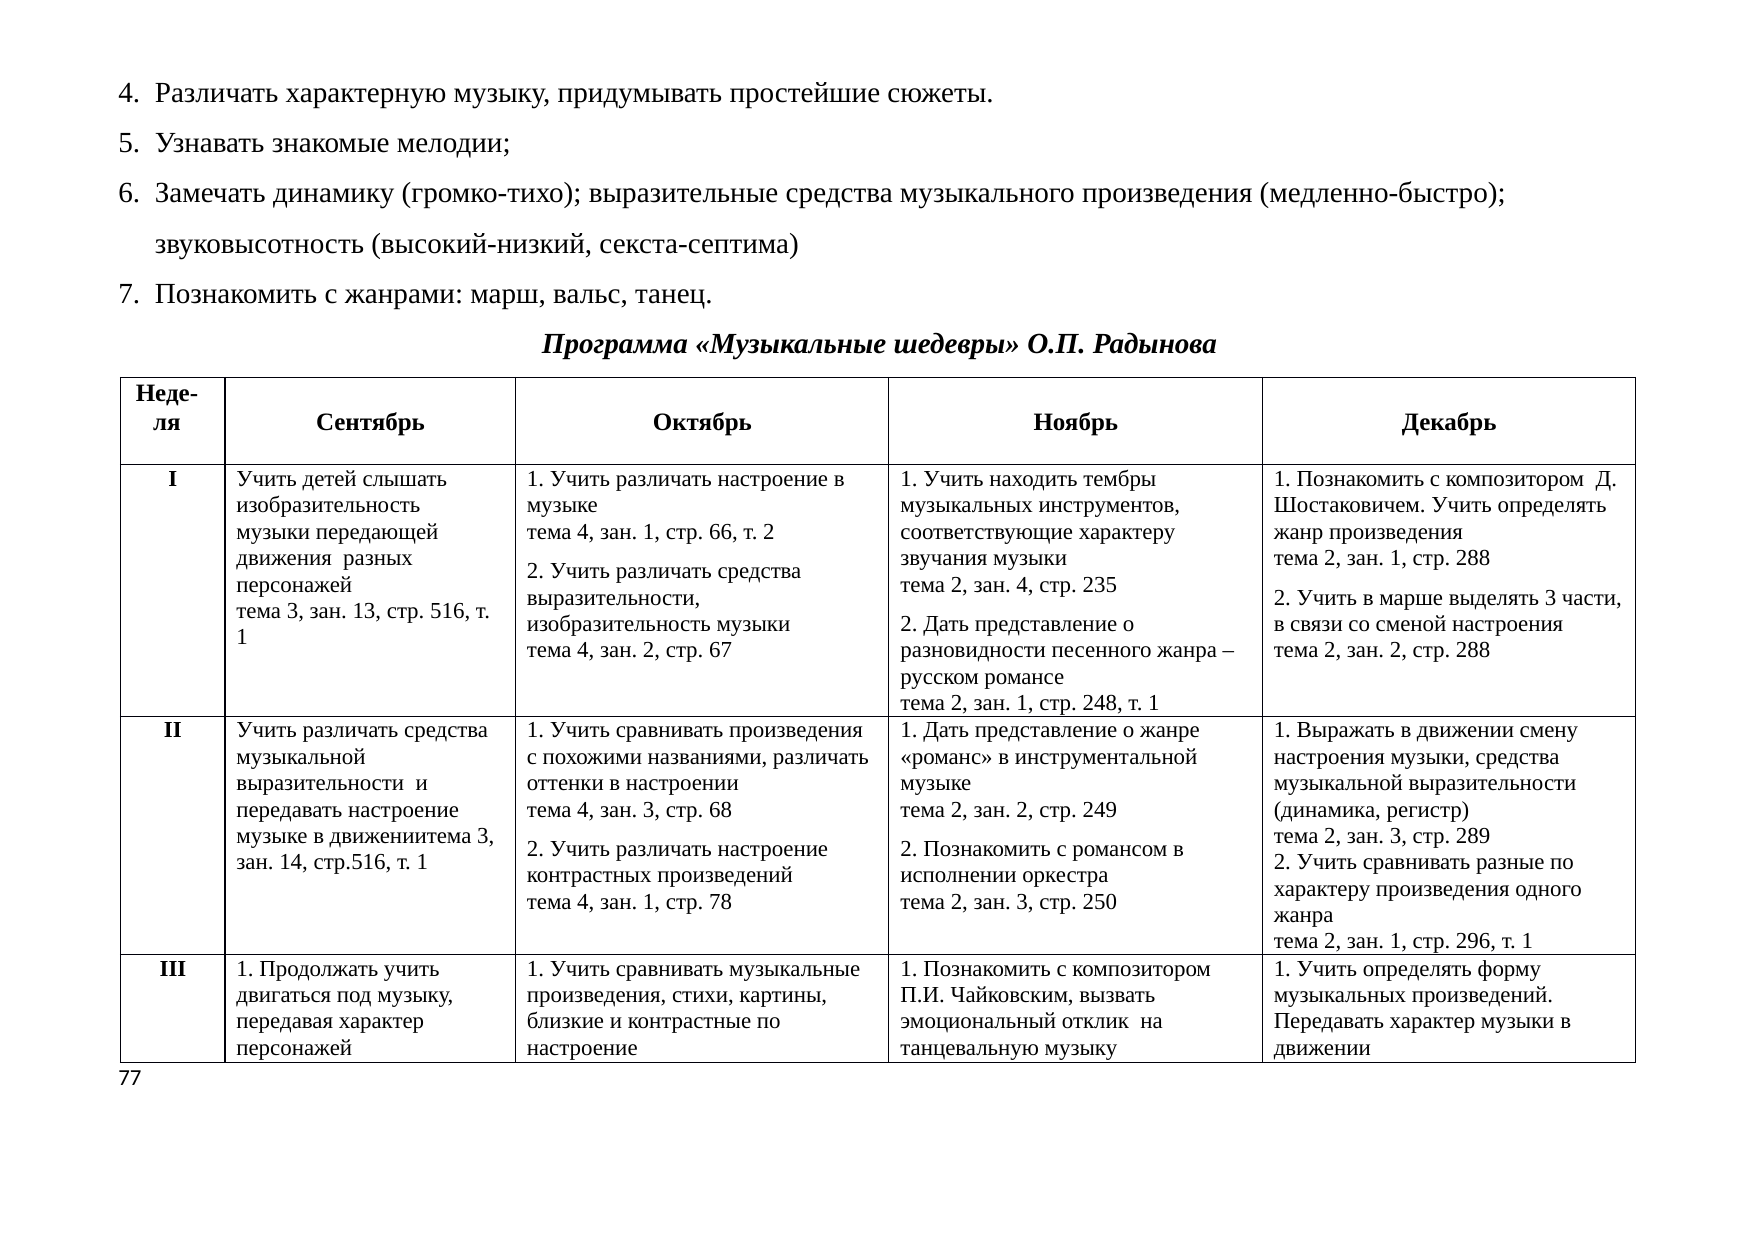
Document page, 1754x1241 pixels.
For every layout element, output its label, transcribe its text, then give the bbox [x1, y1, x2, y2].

text 6. Замечать динамику (громко-тихо); выразительные средства музыкального произведения (медленно-быстро); [118, 176, 1636, 209]
table_cell 1. Учить различать настроение в музыке тема 4, зан. 1, стр. 66, т. 2 2. Учить различать средства выразительности, изобразительность музыки тема 4, зан. 2, стр. 67 [516, 465, 888, 716]
table_cell 1. Учить находить тембры музыкальных инструментов, соответствующие характеру звучания музыки тема 2, зан. 4, стр. 235 2. Дать представление о разновидности песенного жанра – русском романсе тема 2, зан. 1, стр. 248, т. 1 [889, 465, 1262, 716]
table_header Сентябрь [226, 378, 515, 464]
table_header Октябрь [516, 378, 888, 464]
table_cell 1. Выражать в движении смену настроения музыки, средства музыкальной выразительности (динамика, регистр) тема 2, зан. 3, стр. 289 2. Учить сравнивать разные по характеру произведения одного жанра тема 2, зан. 1, стр. 296, т. 1 [1263, 717, 1635, 954]
text 7. Познакомить с жанрами: марш, вальс, танец. [118, 276, 1636, 310]
table_header Неде- ля [121, 378, 224, 464]
table_cell Учить детей слышать изобразительность музыки передающей движения разных персонажей тема 3, зан. 13, стр. 516, т. 1 [226, 465, 515, 716]
text Программа «Музыкальные шедевры» О.П. Радынова [118, 327, 1636, 360]
table_cell 1. Познакомить с композитором П.И. Чайковским, вызвать эмоциональный отклик на танцевальную музыку [889, 955, 1262, 1062]
table_header Ноябрь [889, 378, 1262, 464]
text 5. Узнавать знакомые мелодии; [118, 125, 1636, 159]
table_cell II [121, 717, 224, 954]
table_header Декабрь [1263, 378, 1635, 464]
table_cell 1. Учить сравнивать произведения с похожими названиями, различать оттенки в настроении тема 4, зан. 3, стр. 68 2. Учить различать настроение контрастных произведений тема 4, зан. 1, стр. 78 [516, 717, 888, 954]
text звуковысотность (высокий-низкий, секста-септима) [118, 226, 1636, 259]
table_cell III [121, 955, 224, 1062]
table_cell 1. Дать представление о жанре «романс» в инструментальной музыке тема 2, зан. 2, стр. 249 2. Познакомить с романсом в исполнении оркестра тема 2, зан. 3, стр. 250 [889, 717, 1262, 954]
table_cell 1. Продолжать учить двигаться под музыку, передавая характер персонажей [226, 955, 515, 1062]
table_cell 1. Познакомить с композитором Д. Шостаковичем. Учить определять жанр произведения тема 2, зан. 1, стр. 288 2. Учить в марше выделять 3 части, в связи со сменой настроения тема 2, зан. 2, стр. 288 [1263, 465, 1635, 716]
table_cell 1. Учить сравнивать музыкальные произведения, стихи, картины, близкие и контрастные по настроение [516, 955, 888, 1062]
table_cell 1. Учить определять форму музыкальных произведений. Передавать характер музыки в движении [1263, 955, 1635, 1062]
table_cell Учить различать средства музыкальной выразительности и передавать настроение музыке в движениитема 3, зан. 14, стр.516, т. 1 [226, 717, 515, 954]
text 4. Различать характерную музыку, придумывать простейшие сюжеты. [118, 75, 1636, 108]
table_cell I [121, 465, 224, 716]
